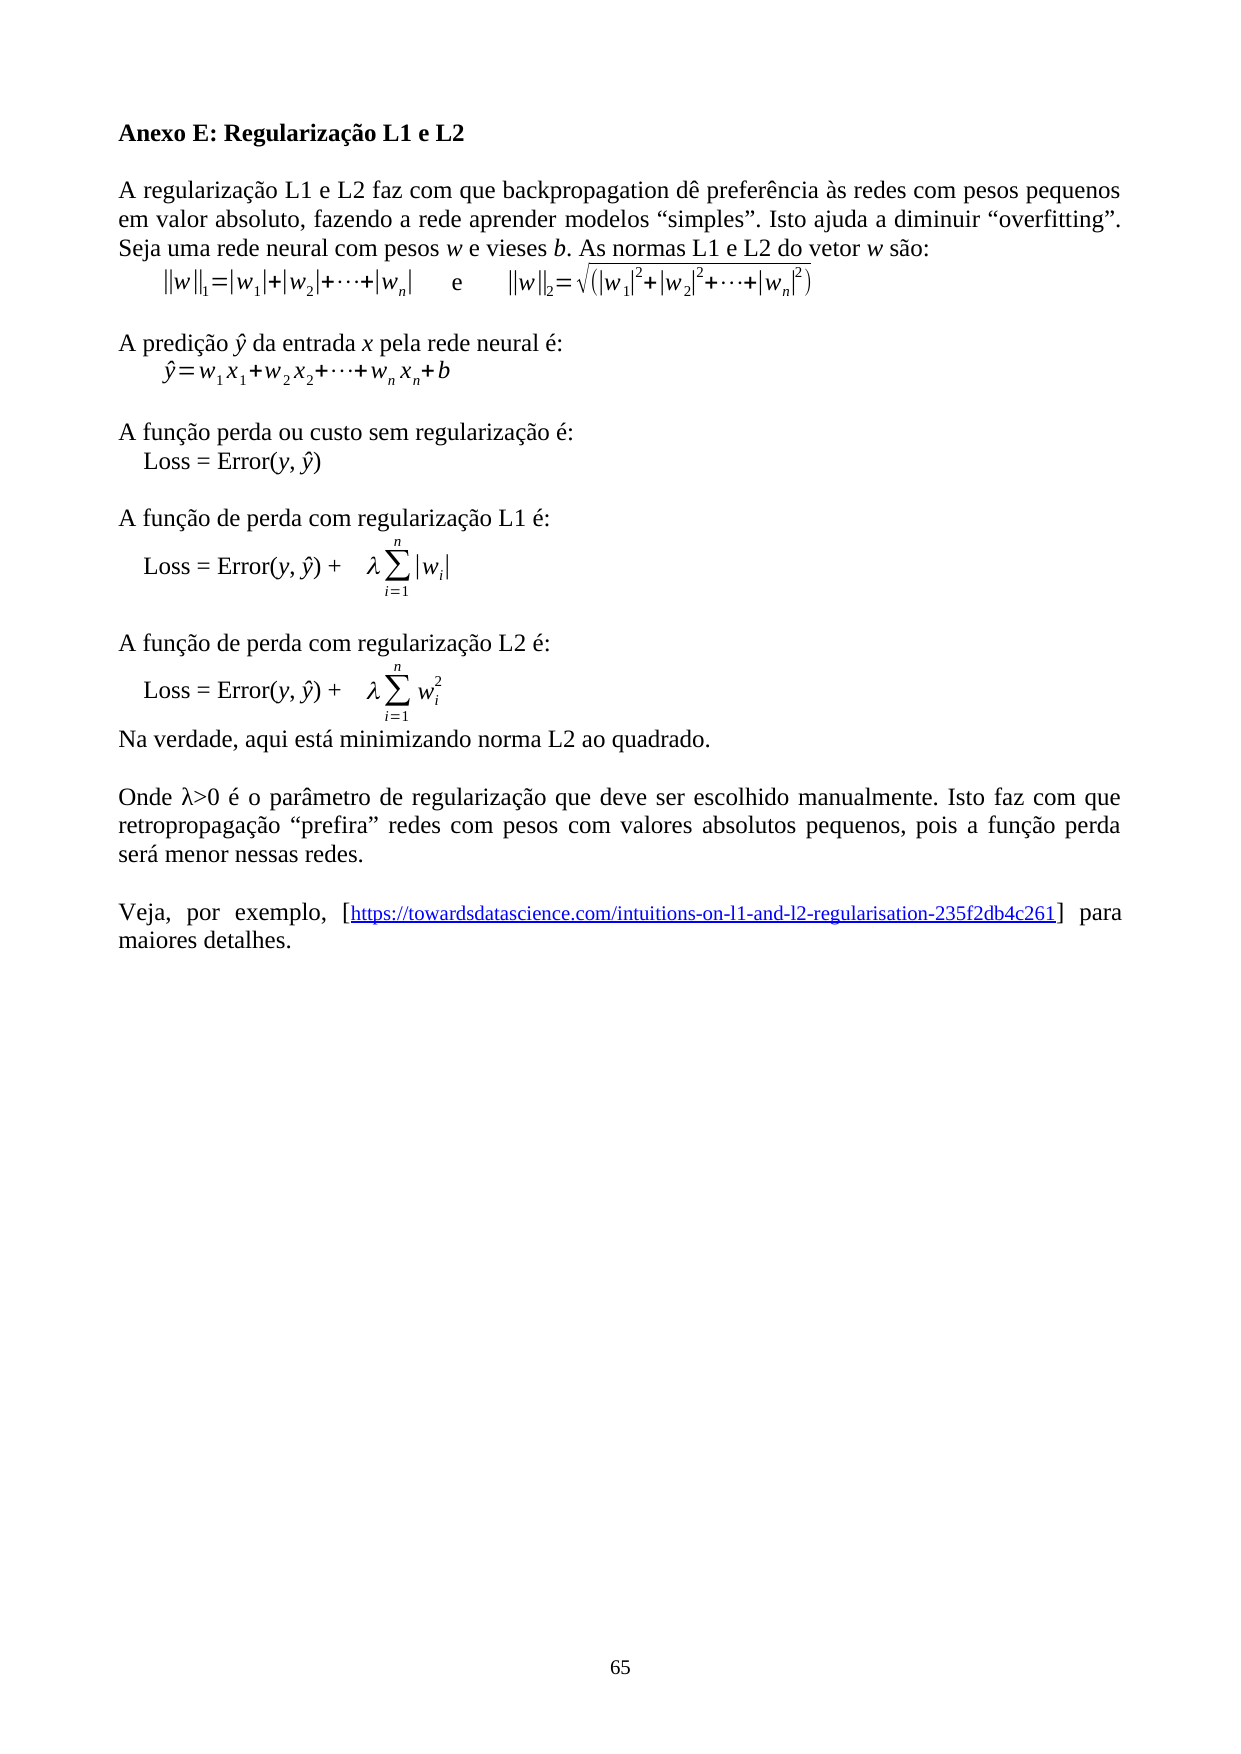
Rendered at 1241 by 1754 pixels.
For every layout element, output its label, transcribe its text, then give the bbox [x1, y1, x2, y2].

text Loss = Error(y, ŷ) + [118, 532, 1122, 599]
text A função de perda com regularização L2 é: [118, 628, 1122, 657]
text A função de perda com regularização L1 é: [118, 503, 1122, 532]
text Loss = Error(y, ŷ) [118, 446, 1122, 474]
text Loss = Error(y, ŷ) + [118, 657, 1122, 724]
text Anexo E: Regularização L1 e L2 [118, 118, 1122, 147]
text e [118, 262, 1122, 299]
text A regularização L1 e L2 faz com que backpropagation dê preferência às redes com pesos pequenos em valor absoluto, fazendo a rede aprender modelos “simples”. Isto ajuda a diminuir “overfitting”. Seja uma rede neural com pesos w e vieses b. As normas L1 e L2 do vetor w são: [118, 176, 1122, 262]
text A predição ŷ da entrada x pela rede neural é: [118, 328, 1122, 357]
text Veja, por exemplo, [https://towardsdatascience.com/intuitions-on-l1-and-l2-regularisation-235f2db4c261] para maiores detalhes. [118, 897, 1122, 954]
text A função perda ou custo sem regularização é: [118, 417, 1122, 446]
text Onde λ>0 é o parâmetro de regularização que deve ser escolhido manualmente. Isto faz com que retropropagação “prefira” redes com pesos com valores absolutos pequenos, pois a função perda será menor nessas redes. [118, 782, 1122, 868]
text Na verdade, aqui está minimizando norma L2 ao quadrado. [118, 724, 1122, 753]
